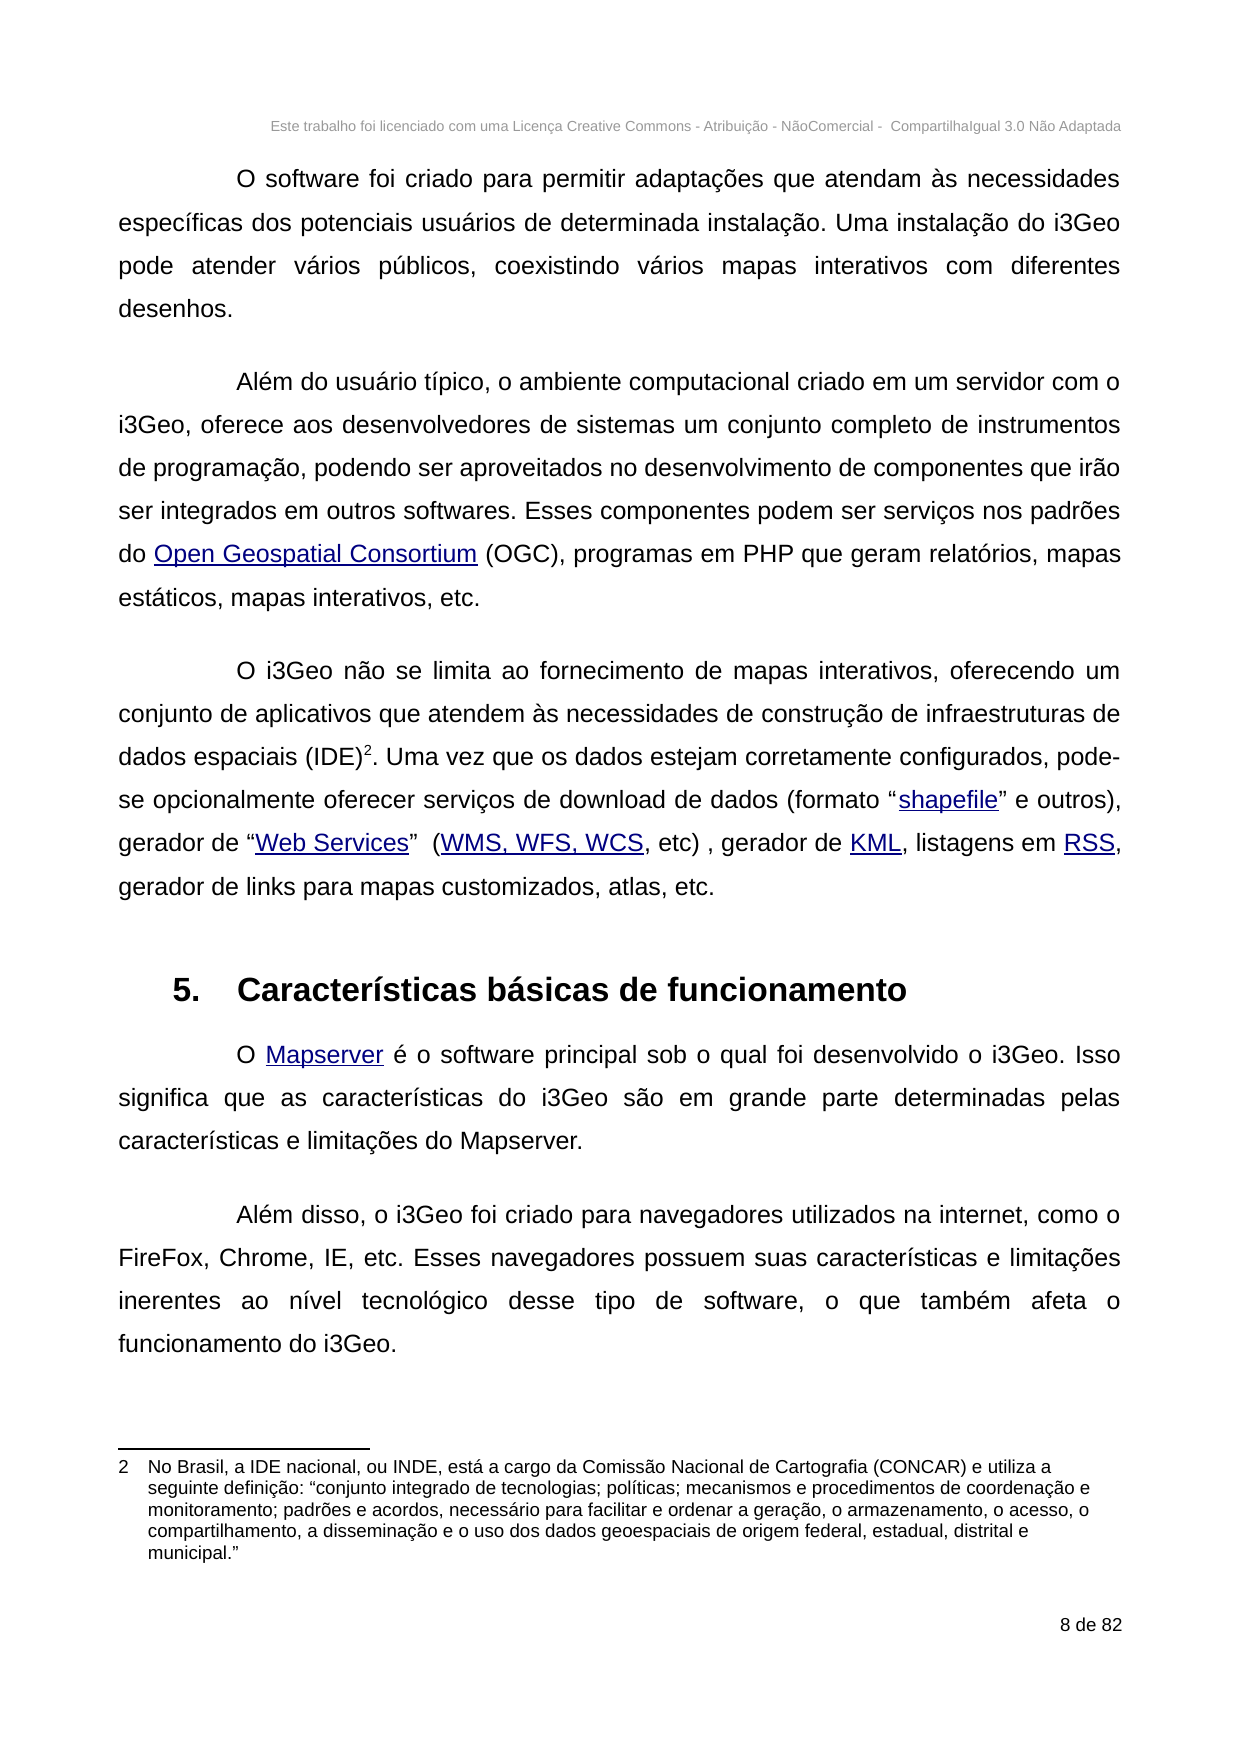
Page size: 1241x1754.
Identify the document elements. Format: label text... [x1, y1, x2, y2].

text O software foi criado para permitir adaptações que atendam às necessidades específicas dos potenciais usuários de determinada instalação. Uma instalação do i3Geo pode atender vários públicos, coexistindo vários mapas interativos com diferentes desenhos. [118, 164, 1122, 322]
subtitle Características básicas de funcionamento [163, 970, 1077, 1008]
text No Brasil, a IDE nacional, ou INDE, está a cargo da Comissão Nacional de Cartografia (CONCAR) e utiliza a seguinte definição: “conjunto integrado de tecnologias; políticas; mecanismos e procedimentos de coordenação e monitoramento; padrões e acordos, necessário para facilitar e ordenar a geração, o armazenamento, o acesso, o compartilhamento, a disseminação e o uso dos dados geoespaciais de origem federal, estadual, distrital e municipal.” [118, 1455, 1122, 1563]
text O Mapserver é o software principal sob o qual foi desenvolvido o i3Geo. Isso significa que as características do i3Geo são em grande parte determinadas pelas características e limitações do Mapserver. [118, 1040, 1122, 1155]
text Além do usuário típico, o ambiente computacional criado em um servidor com o i3Geo, oferece aos desenvolvedores de sistemas um conjunto completo de instrumentos de programação, podendo ser aproveitados no desenvolvimento de componentes que irão ser integrados em outros softwares. Esses componentes podem ser serviços nos padrões do Open Geospatial Consortium (OGC), programas em PHP que geram relatórios, mapas estáticos, mapas interativos, etc. [118, 367, 1122, 611]
text Além disso, o i3Geo foi criado para navegadores utilizados na internet, como o FireFox, Chrome, IE, etc. Esses navegadores possuem suas características e limitações inerentes ao nível tecnológico desse tipo de software, o que também afeta o funcionamento do i3Geo. [118, 1199, 1122, 1358]
text O i3Geo não se limita ao fornecimento de mapas interativos, oferecendo um conjunto de aplicativos que atendem às necessidades de construção de infraestruturas de dados espaciais (IDE). Uma vez que os dados estejam corretamente configurados, pode-se opcionalmente oferecer serviços de download de dados (formato “shapefile” e outros), gerador de “Web Services” (WMS, WFS, WCS, etc) , gerador de KML, listagens em RSS, gerador de links para mapas customizados, atlas, etc. [118, 656, 1122, 900]
